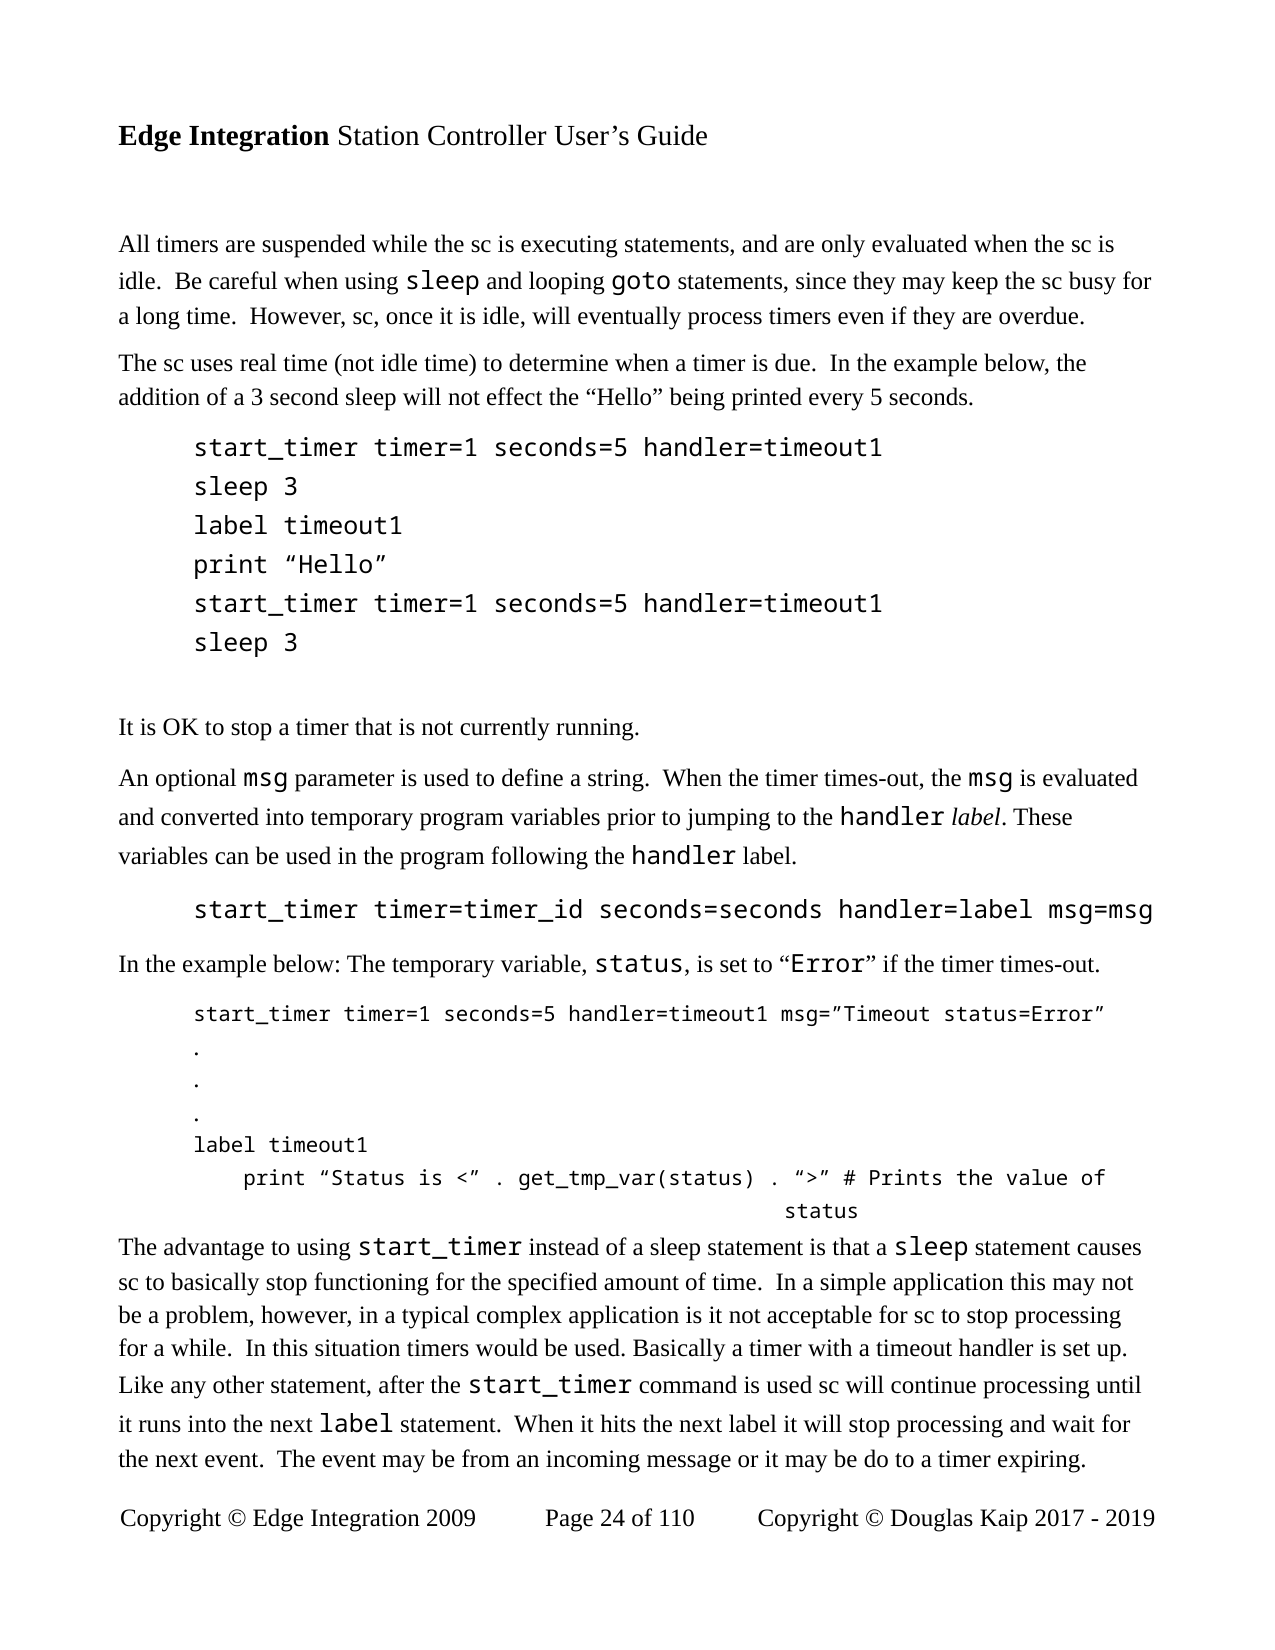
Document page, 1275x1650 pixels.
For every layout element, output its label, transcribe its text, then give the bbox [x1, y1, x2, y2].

text The sc uses real time (not idle time) to determine when a timer is due. In the example below, the addition of a 3 second sleep will not effect the “Hello” being printed every 5 seconds. [118, 348, 1157, 410]
text label timeout1 [193, 507, 1157, 542]
text start_timer timer=1 seconds=5 handler=timeout1 [193, 429, 1157, 463]
text sleep 3 [193, 468, 1157, 502]
text label timeout1 [193, 1131, 1157, 1159]
text In the example below: The temporary variable, status, is set to “Error” if the timer times-out. [118, 945, 1157, 979]
text start_timer timer=timer_id seconds=seconds handler=label msg=msg [193, 891, 1157, 926]
text It is OK to stop a timer that is not currently running. [118, 712, 1157, 741]
text print “Status is <” . get_tmp_var(status) . “>” # Prints the value of status [193, 1163, 1157, 1224]
text sleep 3 [193, 625, 1157, 659]
text An optional msg parameter is used to define a string. When the timer times-out, the msg is evaluated and converted into temporary program variables prior to jumping to the handler label. These variables can be used in the program following the handler label. [118, 759, 1157, 872]
text . [193, 1032, 1157, 1060]
text start_timer timer=1 seconds=5 handler=timeout1 msg=”Timeout status=Error” [193, 999, 1157, 1027]
text All timers are suspended while the sc is executing statements, and are only evaluated when the sc is idle. Be careful when using sleep and looping goto statements, since they may keep the sc busy for a long time. However, sc, once it is idle, will eventually process timers even if they are overdue. [118, 229, 1157, 330]
text . [193, 1098, 1157, 1126]
text . [193, 1064, 1157, 1093]
text print “Hello” [193, 547, 1157, 581]
text The advantage to using start_timer instead of a sleep statement is that a sleep statement causes sc to basically stop functioning for the specified amount of time. In a simple application this may not be a problem, however, in a typical complex application is it not acceptable for sc to stop processing for a while. In this situation timers would be used. Basically a timer with a timeout handler is set up. Like any other statement, after the start_timer command is used sc will continue processing until it runs into the next label statement. When it hits the next label it will stop processing and wait for the next event. The event may be from an incoming message or it may be do to a timer expiring. [118, 1228, 1157, 1473]
text start_timer timer=1 seconds=5 handler=timeout1 [193, 586, 1157, 620]
